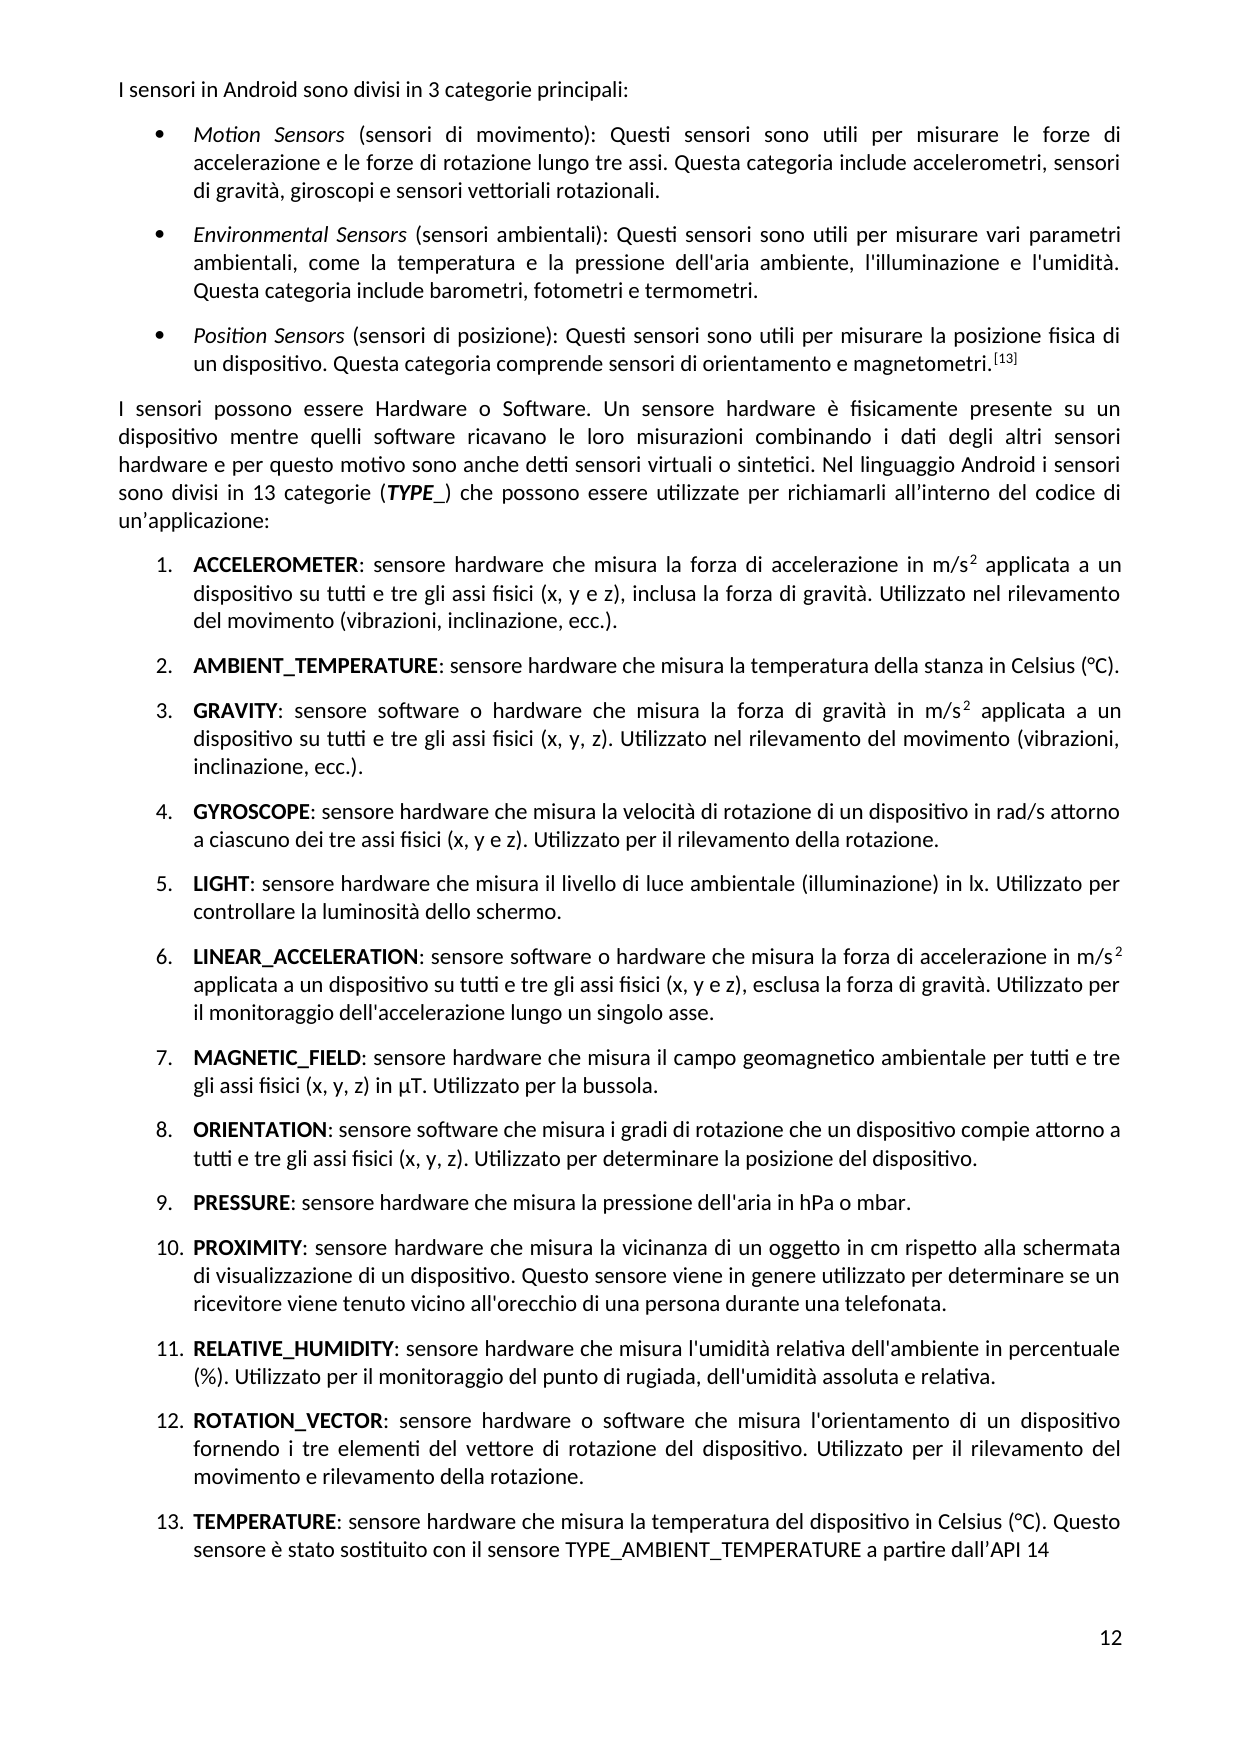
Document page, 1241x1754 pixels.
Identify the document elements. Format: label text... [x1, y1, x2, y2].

list PROXIMITY: sensore hardware che misura la vicinanza di un oggetto in cm rispetto alla schermata di visualizzazione di un dispositivo. Questo sensore viene in genere utilizzato per determinare se un ricevitore viene tenuto vicino all'orecchio di una persona durante una telefonata. [156, 1233, 1122, 1317]
list ACCELEROMETER: sensore hardware che misura la forza di accelerazione in m/s2 applicata a un dispositivo su tutti e tre gli assi fisici (x, y e z), inclusa la forza di gravità. Utilizzato nel rilevamento del movimento (vibrazioni, inclinazione, ecc.). [156, 551, 1122, 635]
text I sensori in Android sono divisi in 3 categorie principali: [118, 75, 1122, 103]
text I sensori possono essere Hardware o Software. Un sensore hardware è fisicamente presente su un dispositivo mentre quelli software ricavano le loro misurazioni combinando i dati degli altri sensori hardware e per questo motivo sono anche detti sensori virtuali o sintetici. Nel linguaggio Android i sensori sono divisi in 13 categorie (TYPE_) che possono essere utilizzate per richiamarli all’interno del codice di un’applicazione: [118, 394, 1122, 534]
list Position Sensors (sensori di posizione): Questi sensori sono utili per misurare la posizione fisica di un dispositivo. Questa categoria comprende sensori di orientamento e magnetometri.[13] [156, 321, 1122, 377]
list ORIENTATION: sensore software che misura i gradi di rotazione che un dispositivo compie attorno a tutti e tre gli assi fisici (x, y, z). Utilizzato per determinare la posizione del dispositivo. [156, 1116, 1122, 1172]
list TEMPERATURE: sensore hardware che misura la temperatura del dispositivo in Celsius (°C). Questo sensore è stato sostituito con il sensore TYPE_AMBIENT_TEMPERATURE a partire dall’API 14 [156, 1507, 1122, 1563]
list ROTATION_VECTOR: sensore hardware o software che misura l'orientamento di un dispositivo fornendo i tre elementi del vettore di rotazione del dispositivo. Utilizzato per il rilevamento del movimento e rilevamento della rotazione. [156, 1406, 1122, 1491]
list PRESSURE: sensore hardware che misura la pressione dell'aria in hPa o mbar. [156, 1188, 1122, 1216]
list LIGHT: sensore hardware che misura il livello di luce ambientale (illuminazione) in lx. Utilizzato per controllare la luminosità dello schermo. [156, 869, 1122, 926]
list GRAVITY: sensore software o hardware che misura la forza di gravità in m/s2 applicata a un dispositivo su tutti e tre gli assi fisici (x, y, z). Utilizzato nel rilevamento del movimento (vibrazioni, inclinazione, ecc.). [156, 696, 1122, 780]
list LINEAR_ACCELERATION: sensore software o hardware che misura la forza di accelerazione in m/s2 applicata a un dispositivo su tutti e tre gli assi fisici (x, y e z), esclusa la forza di gravità. Utilizzato per il monitoraggio dell'accelerazione lungo un singolo asse. [156, 942, 1122, 1026]
list AMBIENT_TEMPERATURE: sensore hardware che misura la temperatura della stanza in Celsius (°C). [156, 651, 1122, 679]
list GYROSCOPE: sensore hardware che misura la velocità di rotazione di un dispositivo in rad/s attorno a ciascuno dei tre assi fisici (x, y e z). Utilizzato per il rilevamento della rotazione. [156, 797, 1122, 853]
list Motion Sensors (sensori di movimento): Questi sensori sono utili per misurare le forze di accelerazione e le forze di rotazione lungo tre assi. Questa categoria include accelerometri, sensori di gravità, giroscopi e sensori vettoriali rotazionali. [156, 120, 1122, 204]
list RELATIVE_HUMIDITY: sensore hardware che misura l'umidità relativa dell'ambiente in percentuale (%). Utilizzato per il monitoraggio del punto di rugiada, dell'umidità assoluta e relativa. [156, 1334, 1122, 1390]
list MAGNETIC_FIELD: sensore hardware che misura il campo geomagnetico ambientale per tutti e tre gli assi fisici (x, y, z) in μT. Utilizzato per la bussola. [156, 1043, 1122, 1099]
list Environmental Sensors (sensori ambientali): Questi sensori sono utili per misurare vari parametri ambientali, come la temperatura e la pressione dell'aria ambiente, l'illuminazione e l'umidità. Questa categoria include barometri, fotometri e termometri. [156, 220, 1122, 304]
